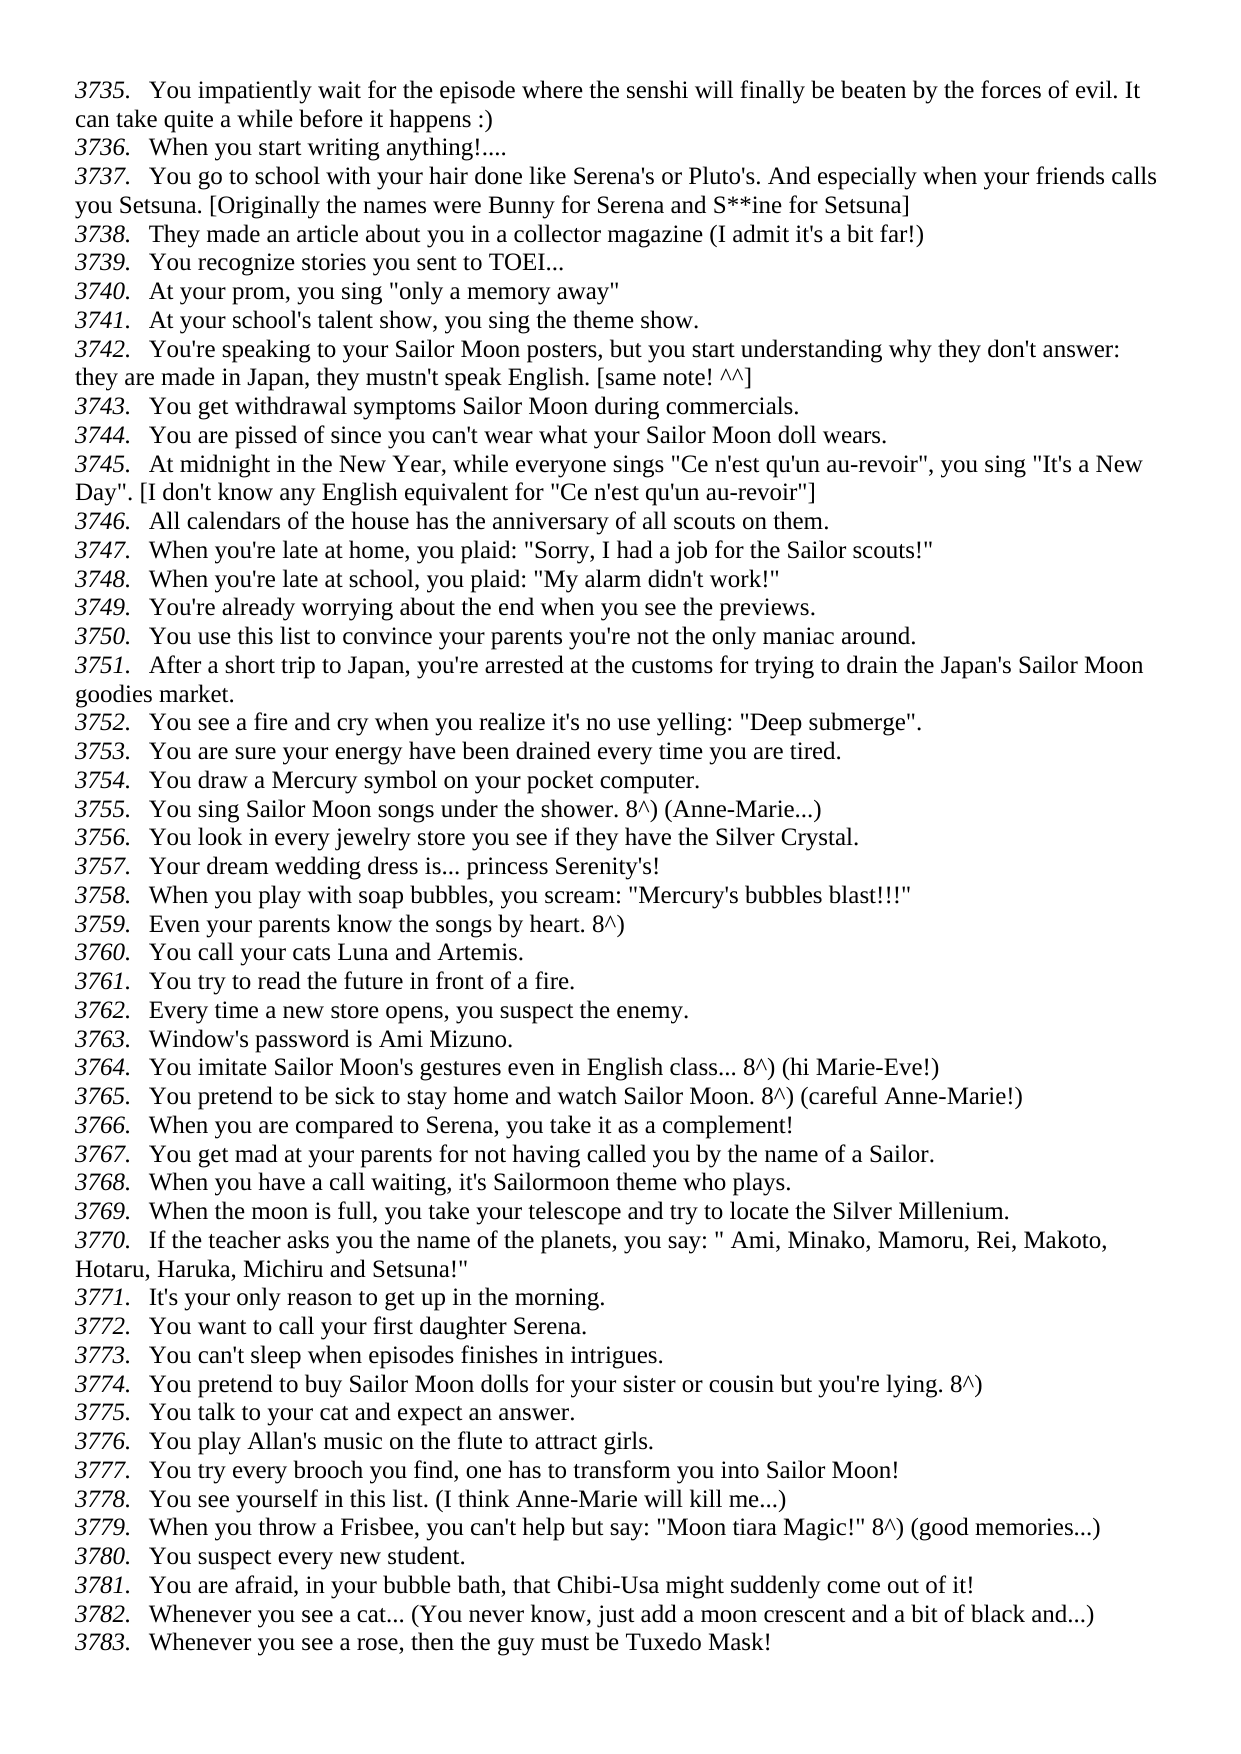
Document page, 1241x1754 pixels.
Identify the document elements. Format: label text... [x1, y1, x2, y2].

list You get withdrawal symptoms Sailor Moon during commercials. [75, 391, 1165, 420]
list When the moon is full, you take your telescope and try to locate the Silver Millenium. [75, 1196, 1165, 1225]
list You pretend to be sick to stay home and watch Sailor Moon. 8^) (careful Anne-Marie!) [75, 1081, 1165, 1110]
list When you're late at school, you plaid: "My alarm didn't work!" [75, 564, 1165, 592]
list After a short trip to Japan, you're arrested at the customs for trying to drain the Japan's Sailor Moon goodies market. [75, 650, 1165, 707]
list Whenever you see a cat... (You never know, just add a moon crescent and a bit of black and...) [75, 1599, 1165, 1627]
list When you're late at home, you plaid: "Sorry, I had a job for the Sailor scouts!" [75, 535, 1165, 564]
list If the teacher asks you the name of the planets, you say: " Ami, Minako, Mamoru, Rei, Makoto, Hotaru, Haruka, Michiru and Setsuna!" [75, 1225, 1165, 1282]
list You are afraid, in your bubble bath, that Chibi-Usa might suddenly come out of it! [75, 1570, 1165, 1599]
list At midnight in the New Year, while everyone sings "Ce n'est qu'un au-revoir", you sing "It's a New Day". [I don't know any English equivalent for "Ce n'est qu'un au-revoir"] [75, 449, 1165, 506]
list You look in every jewelry store you see if they have the Silver Crystal. [75, 822, 1165, 851]
list When you are compared to Serena, you take it as a complement! [75, 1110, 1165, 1139]
list You draw a Mercury symbol on your pocket computer. [75, 765, 1165, 794]
list You suspect every new student. [75, 1541, 1165, 1570]
list You go to school with your hair done like Serena's or Pluto's. And especially when your friends calls you Setsuna. [Originally the names were Bunny for Serena and S**ine for Setsuna] [75, 161, 1165, 219]
list When you have a call waiting, it's Sailormoon theme who plays. [75, 1167, 1165, 1196]
list You're speaking to your Sailor Moon posters, but you start understanding why they don't answer: they are made in Japan, they mustn't speak English. [same note! ^^] [75, 334, 1165, 391]
list You recognize stories you sent to TOEI... [75, 247, 1165, 276]
list You call your cats Luna and Artemis. [75, 937, 1165, 966]
list Every time a new store opens, you suspect the enemy. [75, 995, 1165, 1024]
list Even your parents know the songs by heart. 8^) [75, 909, 1165, 937]
list You use this list to convince your parents you're not the only maniac around. [75, 621, 1165, 650]
list You talk to your cat and expect an answer. [75, 1397, 1165, 1426]
list All calendars of the house has the anniversary of all scouts on them. [75, 506, 1165, 535]
list When you throw a Frisbee, you can't help but say: "Moon tiara Magic!" 8^) (good memories...) [75, 1512, 1165, 1541]
list You get mad at your parents for not having called you by the name of a Sailor. [75, 1139, 1165, 1167]
list At your prom, you sing "only a memory away" [75, 276, 1165, 305]
list Window's password is Ami Mizuno. [75, 1024, 1165, 1052]
list You try to read the future in front of a fire. [75, 966, 1165, 995]
list You can't sleep when episodes finishes in intrigues. [75, 1340, 1165, 1369]
list You see a fire and cry when you realize it's no use yelling: "Deep submerge". [75, 707, 1165, 736]
list At your school's talent show, you sing the theme show. [75, 305, 1165, 334]
list Your dream wedding dress is... princess Serenity's! [75, 851, 1165, 880]
list You're already worrying about the end when you see the previews. [75, 592, 1165, 621]
list You want to call your first daughter Serena. [75, 1311, 1165, 1340]
list When you start writing anything!.... [75, 132, 1165, 161]
list When you play with soap bubbles, you scream: "Mercury's bubbles blast!!!" [75, 880, 1165, 909]
list You try every brooch you find, one has to transform you into Sailor Moon! [75, 1455, 1165, 1484]
list You imitate Sailor Moon's gestures even in English class... 8^) (hi Marie-Eve!) [75, 1052, 1165, 1081]
list It's your only reason to get up in the morning. [75, 1282, 1165, 1311]
list They made an article about you in a collector magazine (I admit it's a bit far!) [75, 219, 1165, 247]
list You are sure your energy have been drained every time you are tired. [75, 736, 1165, 765]
list You see yourself in this list. (I think Anne-Marie will kill me...) [75, 1484, 1165, 1512]
list You play Allan's music on the flute to attract girls. [75, 1426, 1165, 1455]
list You sing Sailor Moon songs under the shower. 8^) (Anne-Marie...) [75, 794, 1165, 822]
list You are pissed of since you can't wear what your Sailor Moon doll wears. [75, 420, 1165, 449]
list You impatiently wait for the episode where the senshi will finally be beaten by the forces of evil. It can take quite a while before it happens :) [75, 75, 1165, 132]
list You pretend to buy Sailor Moon dolls for your sister or cousin but you're lying. 8^) [75, 1369, 1165, 1397]
list Whenever you see a rose, then the guy must be Tuxedo Mask! [75, 1627, 1165, 1656]
